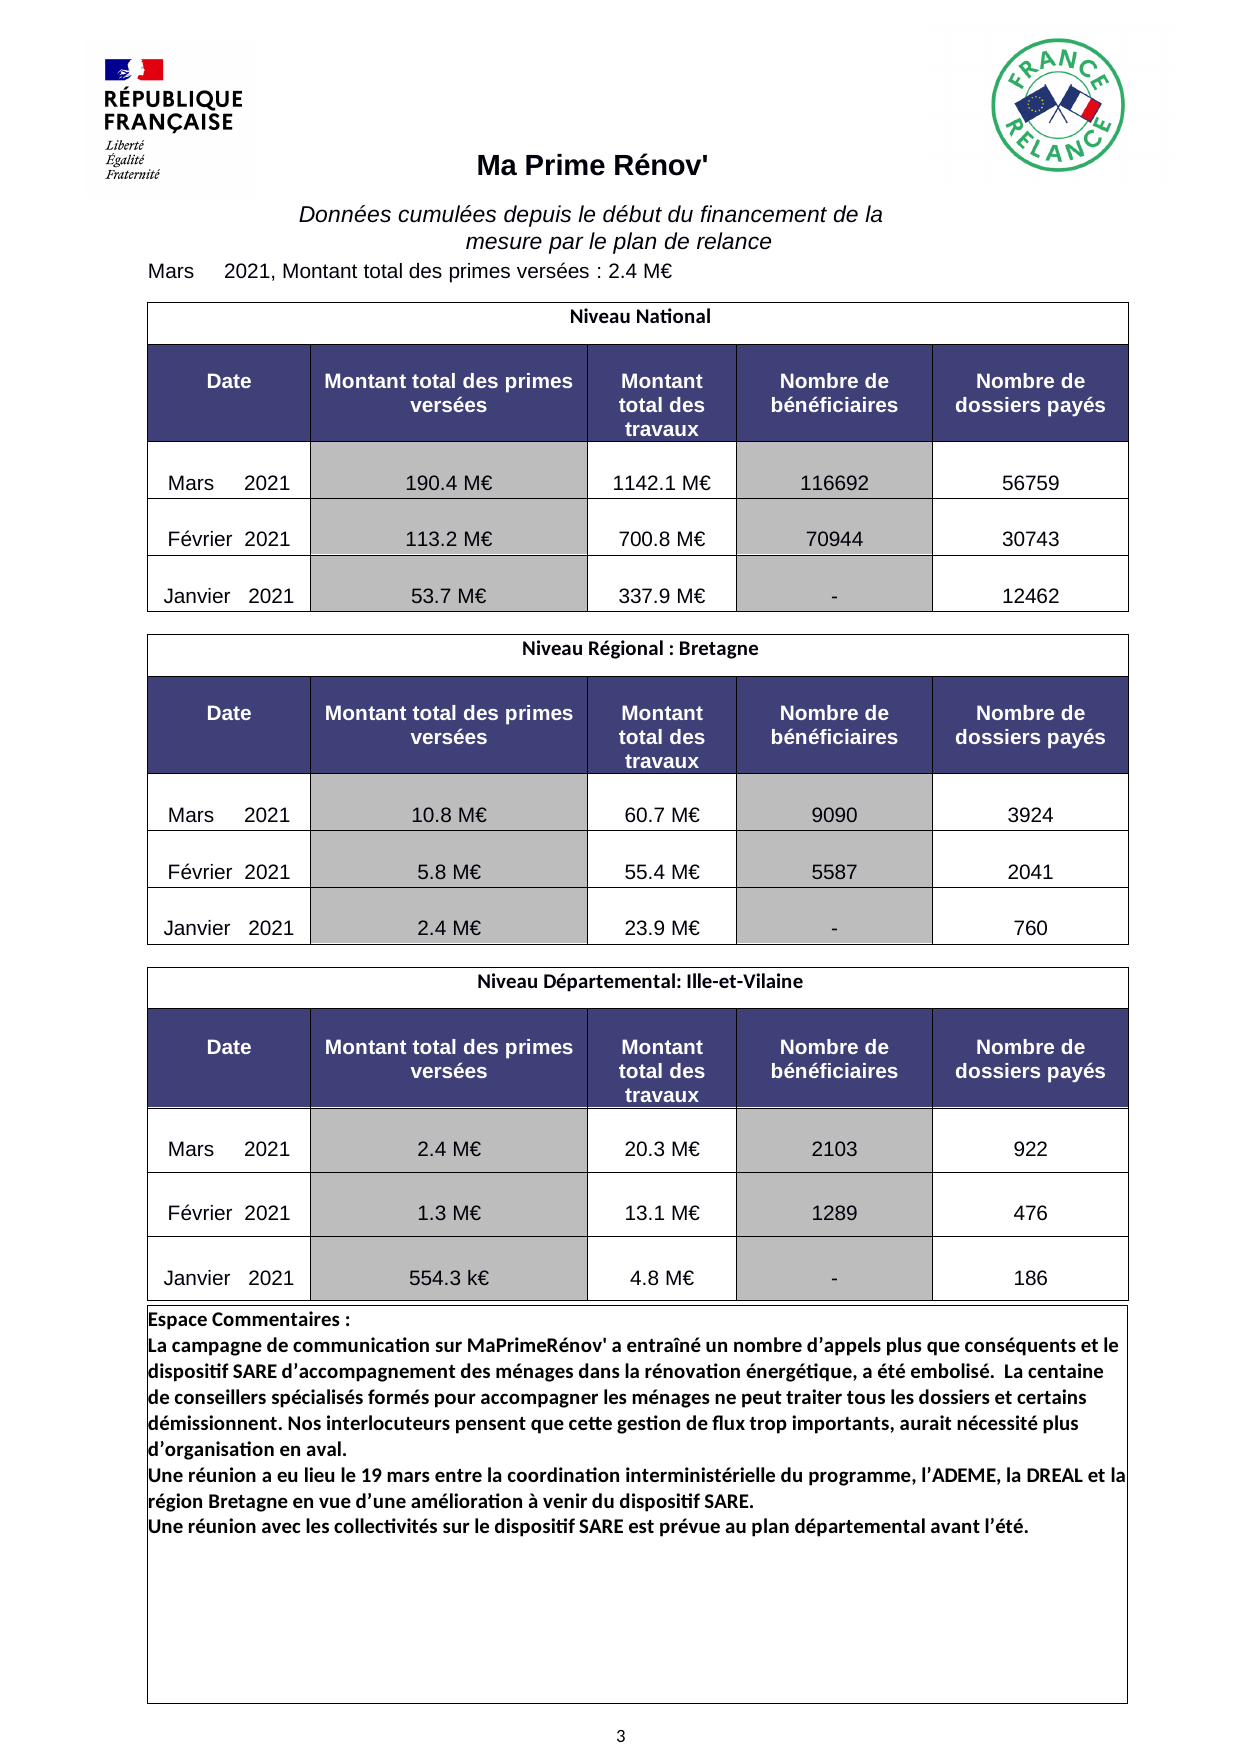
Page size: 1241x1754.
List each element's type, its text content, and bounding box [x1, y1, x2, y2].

table_cell Mars 2021 [148, 1109, 310, 1172]
table_cell 1.3 M€ [311, 1173, 587, 1236]
table_header Niveau Départemental: Ille-et-Vilaine [148, 968, 1128, 1008]
table_cell - [737, 1237, 932, 1300]
table_cell Montant total des travaux [588, 1009, 736, 1107]
text Ma Prime Rénov' [263, 148, 926, 181]
table_cell 56759 [933, 442, 1128, 498]
table_cell 760 [933, 888, 1128, 943]
table_cell Nombre de dossiers payés [933, 1009, 1128, 1107]
table_cell 53.7 M€ [311, 556, 587, 611]
table_cell 2103 [737, 1109, 932, 1172]
picture [926, 17, 1189, 185]
table_cell Date [148, 1009, 310, 1107]
table_cell 554.3 k€ [311, 1237, 587, 1300]
table_cell Nombre de dossiers payés [933, 345, 1128, 441]
table_cell - [737, 888, 932, 943]
table_cell 55.4 M€ [588, 831, 736, 887]
table_cell 10.8 M€ [311, 774, 587, 830]
table_cell Montant total des primes versées [311, 345, 587, 441]
table_cell Février 2021 [148, 499, 310, 554]
table_cell 3924 [933, 774, 1128, 830]
table_cell Montant total des primes versées [311, 677, 587, 773]
table_cell Nombre de dossiers payés [933, 677, 1128, 773]
table_cell Janvier 2021 [148, 888, 310, 943]
table_cell 5.8 M€ [311, 831, 587, 887]
table_cell Janvier 2021 [148, 1237, 310, 1300]
text Une réunion avec les collectivités sur le dispositif SARE est prévue au plan départemental avant l’été. [148, 1513, 1127, 1539]
table_cell Montant total des travaux [588, 677, 736, 773]
text La campagne de communication sur MaPrimeRénov' a entraîné un nombre d’appels plus que conséquents et le dispositif SARE d’accompagnement des ménages dans la rénovation énergétique, a été embolisé. La centaine de conseillers spécialisés formés pour accompagner les ménages ne peut traiter tous les dossiers et certains démissionnent. Nos interlocuteurs pensent que cette gestion de flux trop importants, aurait nécessité plus d’organisation en aval. [148, 1332, 1127, 1462]
table_cell Février 2021 [148, 1173, 310, 1236]
table_cell 2.4 M€ [311, 888, 587, 943]
table_cell 116692 [737, 442, 932, 498]
table_cell Date [148, 677, 310, 773]
table_cell 1289 [737, 1173, 932, 1236]
table_cell 9090 [737, 774, 932, 830]
table_cell 60.7 M€ [588, 774, 736, 830]
table_header Niveau Régional : Bretagne [148, 635, 1128, 676]
text Une réunion a eu lieu le 19 mars entre la coordination interministérielle du programme, l’ADEME, la DREAL et la région Bretagne en vue d’une amélioration à venir du dispositif SARE. [148, 1462, 1127, 1513]
table_cell Nombre de bénéficiaires [737, 677, 932, 773]
table_cell 476 [933, 1173, 1128, 1236]
table_cell 1142.1 M€ [588, 442, 736, 498]
table_cell Mars 2021 [148, 442, 310, 498]
table_cell 20.3 M€ [588, 1109, 736, 1172]
table_cell 2.4 M€ [311, 1109, 587, 1172]
table_cell 5587 [737, 831, 932, 887]
table_cell 30743 [933, 499, 1128, 554]
table_cell Février 2021 [148, 831, 310, 887]
table_cell Janvier 2021 [148, 556, 310, 611]
table_cell Montant total des primes versées [311, 1009, 587, 1107]
table_cell Nombre de bénéficiaires [737, 345, 932, 441]
table_cell 2041 [933, 831, 1128, 887]
text Données cumulées depuis le début du financement de la mesure par le plan de relance [148, 200, 1093, 254]
picture [84, 39, 263, 200]
table_cell 23.9 M€ [588, 888, 736, 943]
table_cell Nombre de bénéficiaires [737, 1009, 932, 1107]
text 3 [0, 1724, 1238, 1747]
table_cell 337.9 M€ [588, 556, 736, 611]
table_header Niveau National [148, 303, 1128, 344]
table_cell 922 [933, 1109, 1128, 1172]
table_cell 113.2 M€ [311, 499, 587, 554]
table_cell - [737, 556, 932, 611]
table_cell 4.8 M€ [588, 1237, 736, 1300]
text Espace Commentaires : [148, 1306, 1127, 1332]
table_cell 190.4 M€ [311, 442, 587, 498]
table_cell Montant total des travaux [588, 345, 736, 441]
table_cell 12462 [933, 556, 1128, 611]
text Mars 2021, Montant total des primes versées : 2.4 M€ [148, 259, 1093, 283]
table_cell 700.8 M€ [588, 499, 736, 554]
table_cell 70944 [737, 499, 932, 554]
table_cell Mars 2021 [148, 774, 310, 830]
table_cell 186 [933, 1237, 1128, 1300]
table_cell 13.1 M€ [588, 1173, 736, 1236]
table_cell Date [148, 345, 310, 441]
